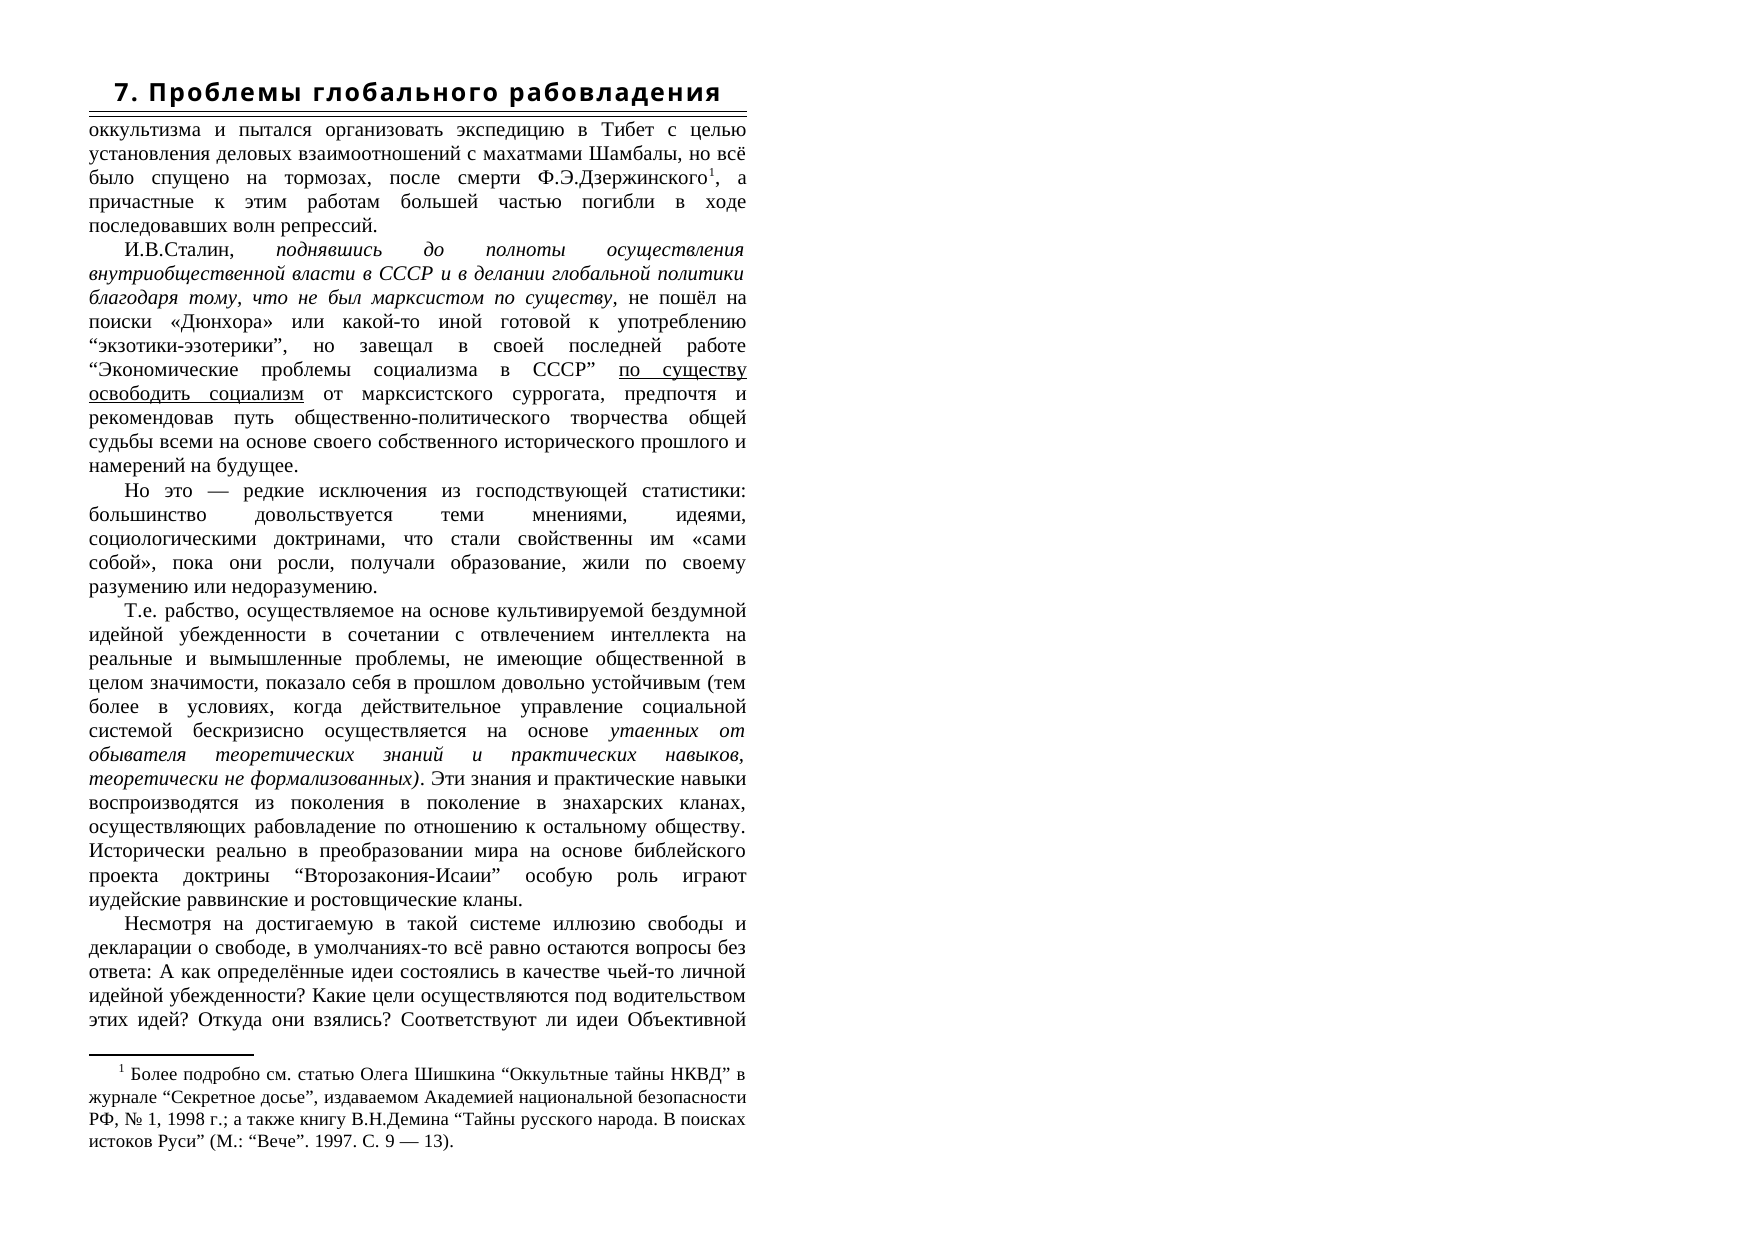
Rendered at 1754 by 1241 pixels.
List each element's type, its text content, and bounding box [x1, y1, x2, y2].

text Более подробно см. статью Олега Шишкина “Оккультные тайны НКВД” в журнале “Секретное досье”, издаваемом Академией национальной безопасности РФ, № 1, 1998 г.; а также книгу В.Н.Демина “Тайны русского народа. В поисках истоков Руси” (М.: “Вече”. 1997. С. 9 — 13). [89, 1061, 747, 1152]
text Но это — редкие исключения из господствующей статистики: большинство довольствуется теми мнениями, идеями, социологическими доктринами, что стали свойственны им «сами собой», пока они росли, получали образование, жили по своему разумению или недоразумению. [89, 477, 747, 598]
text оккультизма и пытался организовать экспедицию в Тибет с целью установления деловых взаимоотношений с махатмами Шамбалы, но всё было спущено на тормозах, после смерти Ф.Э.Дзержинского, а причастные к этим работам большей частью погибли в ходе последовавших волн репрессий. [89, 117, 747, 237]
text И.В.Сталин, поднявшись до полноты осуществления внутриобщественной власти в СССР и в делании глобальной политики благодаря тому, что не был марксистом по существу, не пошёл на поиски «Дюнхора» или какой-то иной готовой к употреблению “экзотики-эзотерики”, но завещал в своей последней работе “Экономические проблемы социализма в СССР” по существу освободить социализм от марксистского суррогата, предпочтя и рекомендовав путь общественно-политического творчества общей судьбы всеми на основе своего собственного исторического прошлого и намерений на будущее. [89, 237, 747, 477]
text Т.е. рабство, осуществляемое на основе культивируемой бездумной идейной убежденности в сочетании с отвлечением интеллекта на реальные и вымышленные проблемы, не имеющие общественной в целом значимости, показало себя в прошлом довольно устойчивым (тем более в условиях, когда действительное управление социальной системой бескризисно осуществляется на основе утаенных от обывателя теоретических знаний и практических навыков, теоретически не формализованных). Эти знания и практические навыки воспроизводятся из поколения в поколение в знахарских кланах, осуществляющих рабовладение по отношению к остальному обществу. Исторически реально в преобразовании мира на основе библейского проекта доктрины “Второзакония-Исаии” особую роль играют иудейские раввинские и ростовщические кланы. [89, 598, 747, 911]
text Несмотря на достигаемую в такой системе иллюзию свободы и декларации о свободе, в умолчаниях-то всё равно остаются вопросы без ответа: А как определённые идеи состоялись в качестве чьей-то личной идейной убежденности? Какие цели осуществляются под водительством этих идей? Откуда они взялись? Соответствуют ли идеи Объективной [89, 911, 747, 1031]
